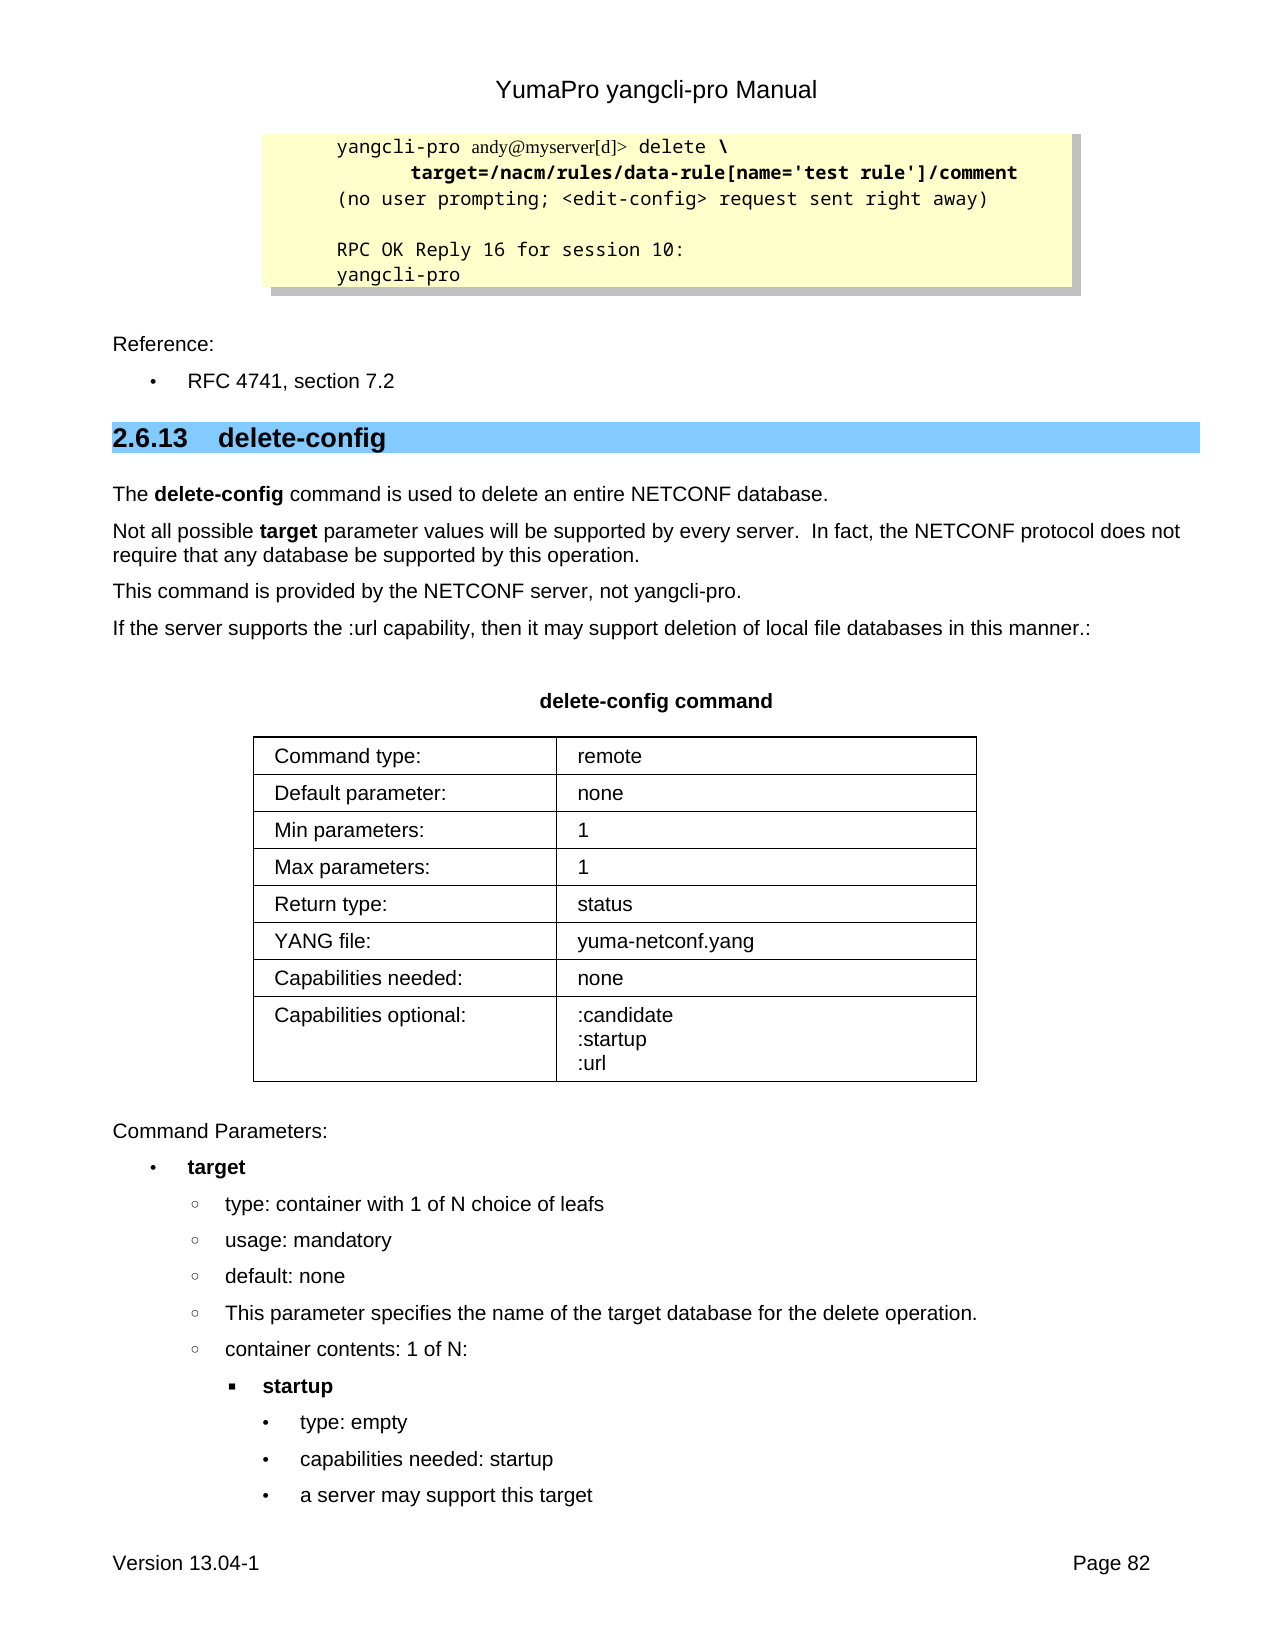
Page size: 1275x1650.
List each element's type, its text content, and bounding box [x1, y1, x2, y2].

text Reference: [112, 332, 1200, 356]
text (no user prompting; <edit-config> request sent right away) [262, 185, 1072, 210]
table_cell Default parameter: [254, 775, 556, 811]
subtitle delete-config command [127, 688, 1185, 712]
table_cell Capabilities optional: [254, 997, 556, 1081]
list type: empty [262, 1410, 1200, 1434]
table_header Command type: [254, 738, 556, 773]
list type: container with 1 of N choice of leafs [187, 1191, 1200, 1215]
text If the server supports the :url capability, then it may support deletion of local file databases in this manner.: [112, 616, 1200, 639]
list RFC 4741, section 7.2 [150, 369, 1200, 393]
text Not all possible target parameter values will be supported by every server. In fact, the NETCONF protocol does not require that any database be supported by this operation. [112, 519, 1200, 567]
list This parameter specifies the name of the target database for the delete operation. [187, 1301, 1200, 1325]
text Command Parameters: [112, 1118, 1200, 1142]
text RPC OK Reply 16 for session 10: [262, 236, 1072, 261]
list target [150, 1155, 1200, 1179]
table_cell none [557, 960, 976, 996]
list startup [225, 1374, 1200, 1398]
table_cell yuma-netconf.yang [557, 923, 976, 959]
table_cell status [557, 886, 976, 922]
list capabilities needed: startup [262, 1447, 1200, 1471]
table_cell Max parameters: [254, 849, 556, 885]
list default: none [187, 1264, 1200, 1288]
table_cell Min parameters: [254, 812, 556, 848]
table_cell :candidate :startup :url [557, 997, 976, 1081]
text yangcli-pro [262, 261, 1072, 287]
table_cell YANG file: [254, 923, 556, 959]
table_cell none [557, 775, 976, 811]
table_cell 1 [557, 812, 976, 848]
text This command is provided by the NETCONF server, not yangcli-pro. [112, 579, 1200, 603]
text The delete-config command is used to delete an entire NETCONF database. [112, 482, 1200, 506]
table_cell Capabilities needed: [254, 960, 556, 996]
list usage: mandatory [187, 1228, 1200, 1252]
text yangcli-pro andy@myserver[d]> delete \ [262, 134, 1072, 159]
table_cell Return type: [254, 886, 556, 922]
list container contents: 1 of N: [187, 1337, 1200, 1361]
text target=/nacm/rules/data-rule[name='test rule']/comment [262, 159, 1072, 185]
list a server may support this target [262, 1483, 1200, 1507]
table_cell 1 [557, 849, 976, 885]
table_header remote [557, 738, 976, 773]
subtitle delete-config [112, 422, 1200, 453]
